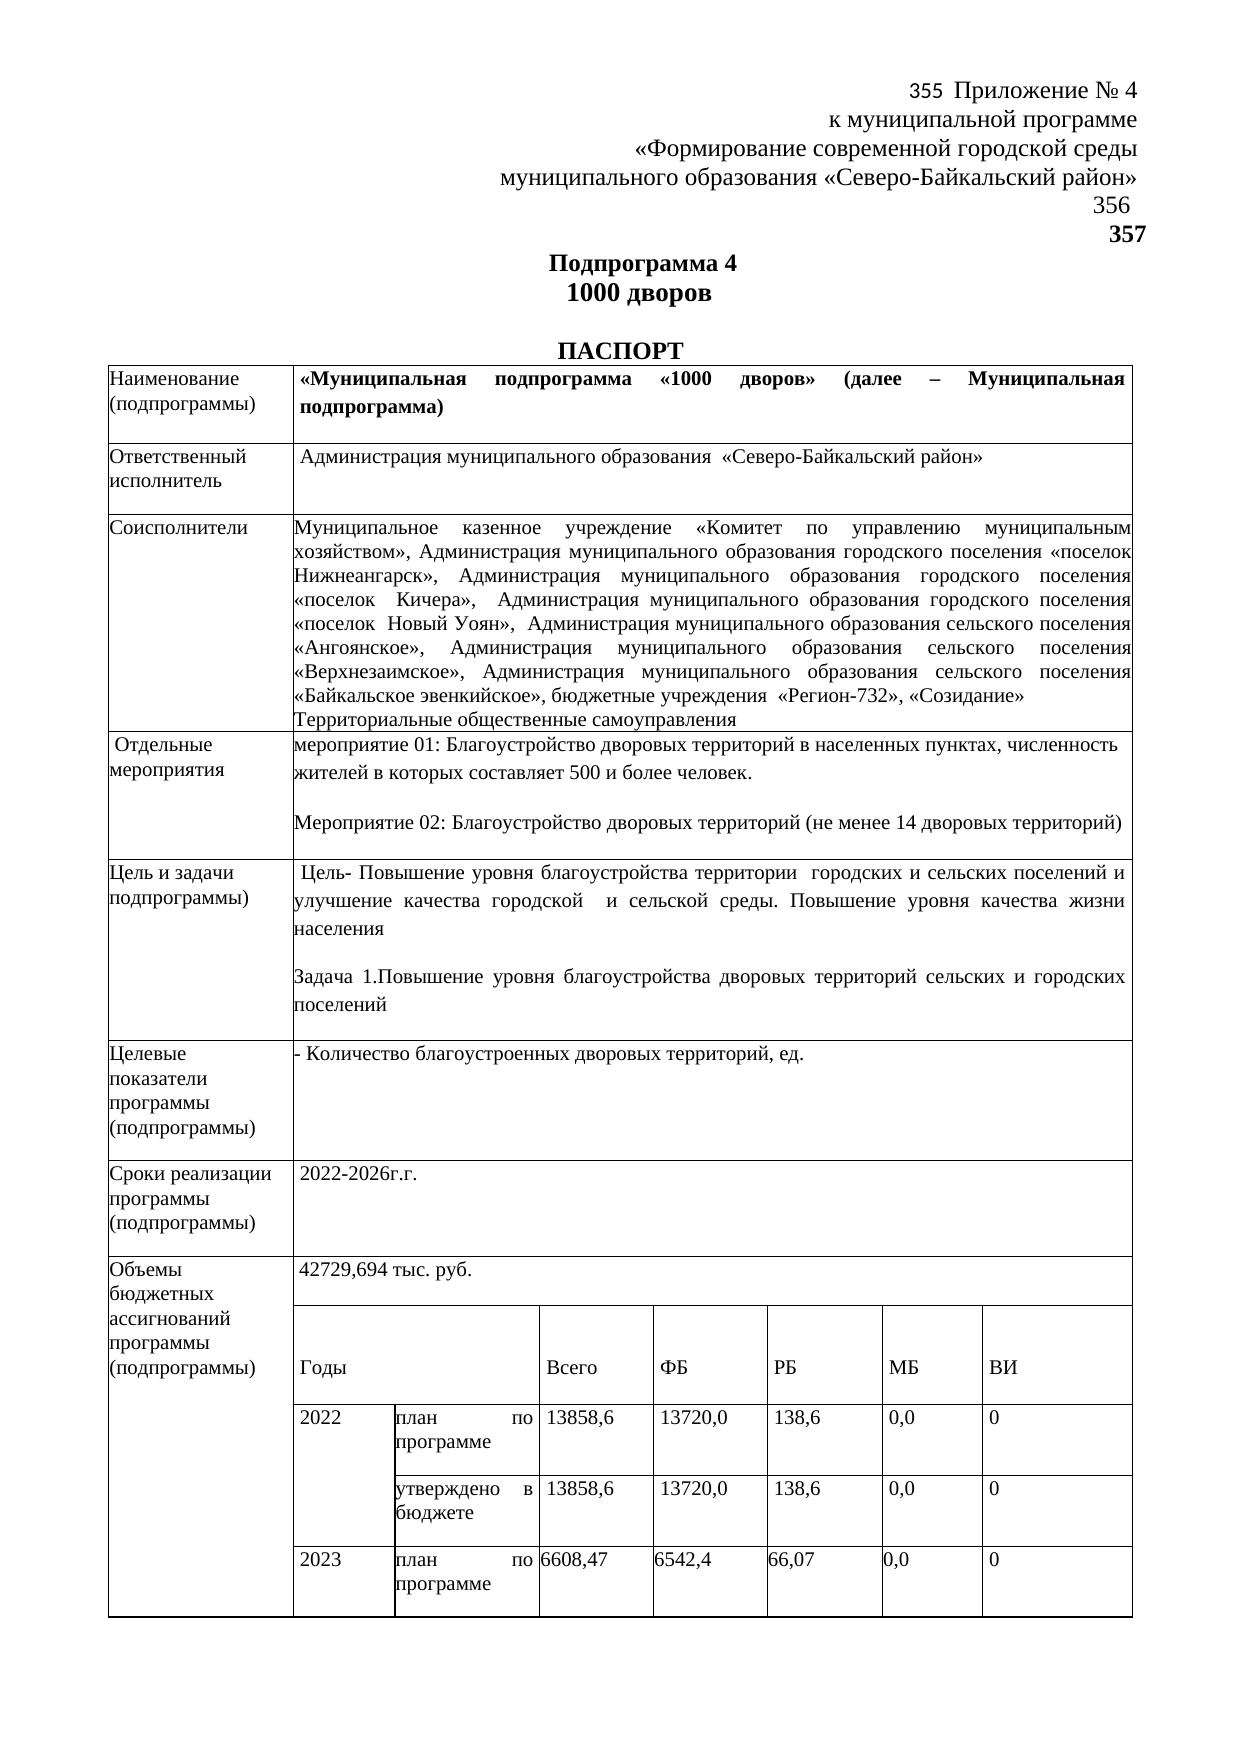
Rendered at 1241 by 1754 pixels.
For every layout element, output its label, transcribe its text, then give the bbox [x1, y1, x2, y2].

table_cell Муниципальное казенное учреждение «Комитет по управлению муниципальным хозяйством», Администрация муниципального образования городского поселения «поселок Нижнеангарск», Администрация муниципального образования городского поселения «поселок Кичера», Администрация муниципального образования городского поселения «поселок Новый Уоян», Администрация муниципального образования сельского поселения «Ангоянское», Администрация муниципального образования сельского поселения «Верхнезаимское», Администрация муниципального образования сельского поселения «Байкальское эвенкийское», бюджетные учреждения «Регион-732», «Созидание» Территориальные общественные самоуправления [294, 515, 1132, 731]
table_header «Муниципальная подпрограмма «1000 дворов» (далее – Муниципальная подпрограмма) [294, 366, 1132, 443]
table_cell 138,6 [768, 1405, 882, 1474]
table_header Наименование (подпрограммы) [109, 366, 293, 443]
table_cell 13858,6 [540, 1405, 653, 1474]
table_cell ФБ [654, 1306, 767, 1404]
table_cell - Количество благоустроенных дворовых территорий, ед. [294, 1041, 1132, 1160]
text муниципального образования «Северо-Байкальский район» [103, 162, 1137, 190]
text «Формирование современной городской среды [103, 133, 1137, 162]
text 1000 дворов [103, 277, 1137, 308]
table_cell Администрация муниципального образования «Северо-Байкальский район» [294, 444, 1132, 513]
table_cell 0,0 [883, 1476, 982, 1546]
table_cell 2022 [294, 1405, 394, 1546]
table_cell Цель- Повышение уровня благоустройства территории городских и сельских поселений и улучшение качества городской и сельской среды. Повышение уровня качества жизни населения Задача 1.Повышение уровня благоустройства дворовых территорий сельских и городских поселений [294, 860, 1132, 1040]
table_cell 0 [983, 1405, 1132, 1474]
table_cell 0 [983, 1547, 1132, 1616]
table_cell 13720,0 [654, 1405, 767, 1474]
table_cell Отдельные мероприятия [109, 732, 293, 859]
table_cell Соисполнители [109, 515, 293, 731]
text ПАСПОРТ [103, 336, 1137, 365]
table_cell 6542,4 [654, 1547, 767, 1616]
table_cell 6608,47 [540, 1547, 653, 1616]
table_cell Всего [540, 1306, 653, 1404]
text к муниципальной программе [103, 104, 1137, 133]
table_cell РБ [768, 1306, 882, 1404]
table_cell МБ [883, 1306, 982, 1404]
table_cell 13720,0 [654, 1476, 767, 1546]
table_cell план по программе [396, 1547, 539, 1616]
table_cell Годы [294, 1306, 539, 1404]
table_cell Сроки реализации программы (подпрограммы) [109, 1161, 293, 1256]
table_cell 0 [983, 1476, 1132, 1546]
text Подпрограмма 4 [103, 248, 1182, 277]
table_cell план по программе [396, 1405, 539, 1474]
table_cell Объемы бюджетных ассигнований программы (подпрограммы) [109, 1257, 293, 1616]
table_cell мероприятие 01: Благоустройство дворовых территорий в населенных пунктах, численность жителей в которых составляет 500 и более человек. Мероприятие 02: Благоустройство дворовых территорий (не менее 14 дворовых территорий) [294, 732, 1132, 859]
table_cell Ответственный исполнитель [109, 444, 293, 513]
table_cell Цель и задачи подпрограммы) [109, 860, 293, 1040]
table_cell 0,0 [883, 1405, 982, 1474]
table_cell Целевые показатели программы (подпрограммы) [109, 1041, 293, 1160]
table_cell 138,6 [768, 1476, 882, 1546]
table_cell 13858,6 [540, 1476, 653, 1546]
table_cell ВИ [983, 1306, 1132, 1404]
table_cell 2022-2026г.г. [294, 1161, 1132, 1256]
table_cell 42729,694 тыс. руб. [294, 1257, 1132, 1305]
subtitle Приложение № 4 [103, 75, 1137, 104]
table_cell утверждено в бюджете [396, 1476, 539, 1546]
table_cell 0,0 [883, 1547, 982, 1616]
table_cell 2023 [294, 1547, 394, 1616]
table_cell 66,07 [768, 1547, 882, 1616]
